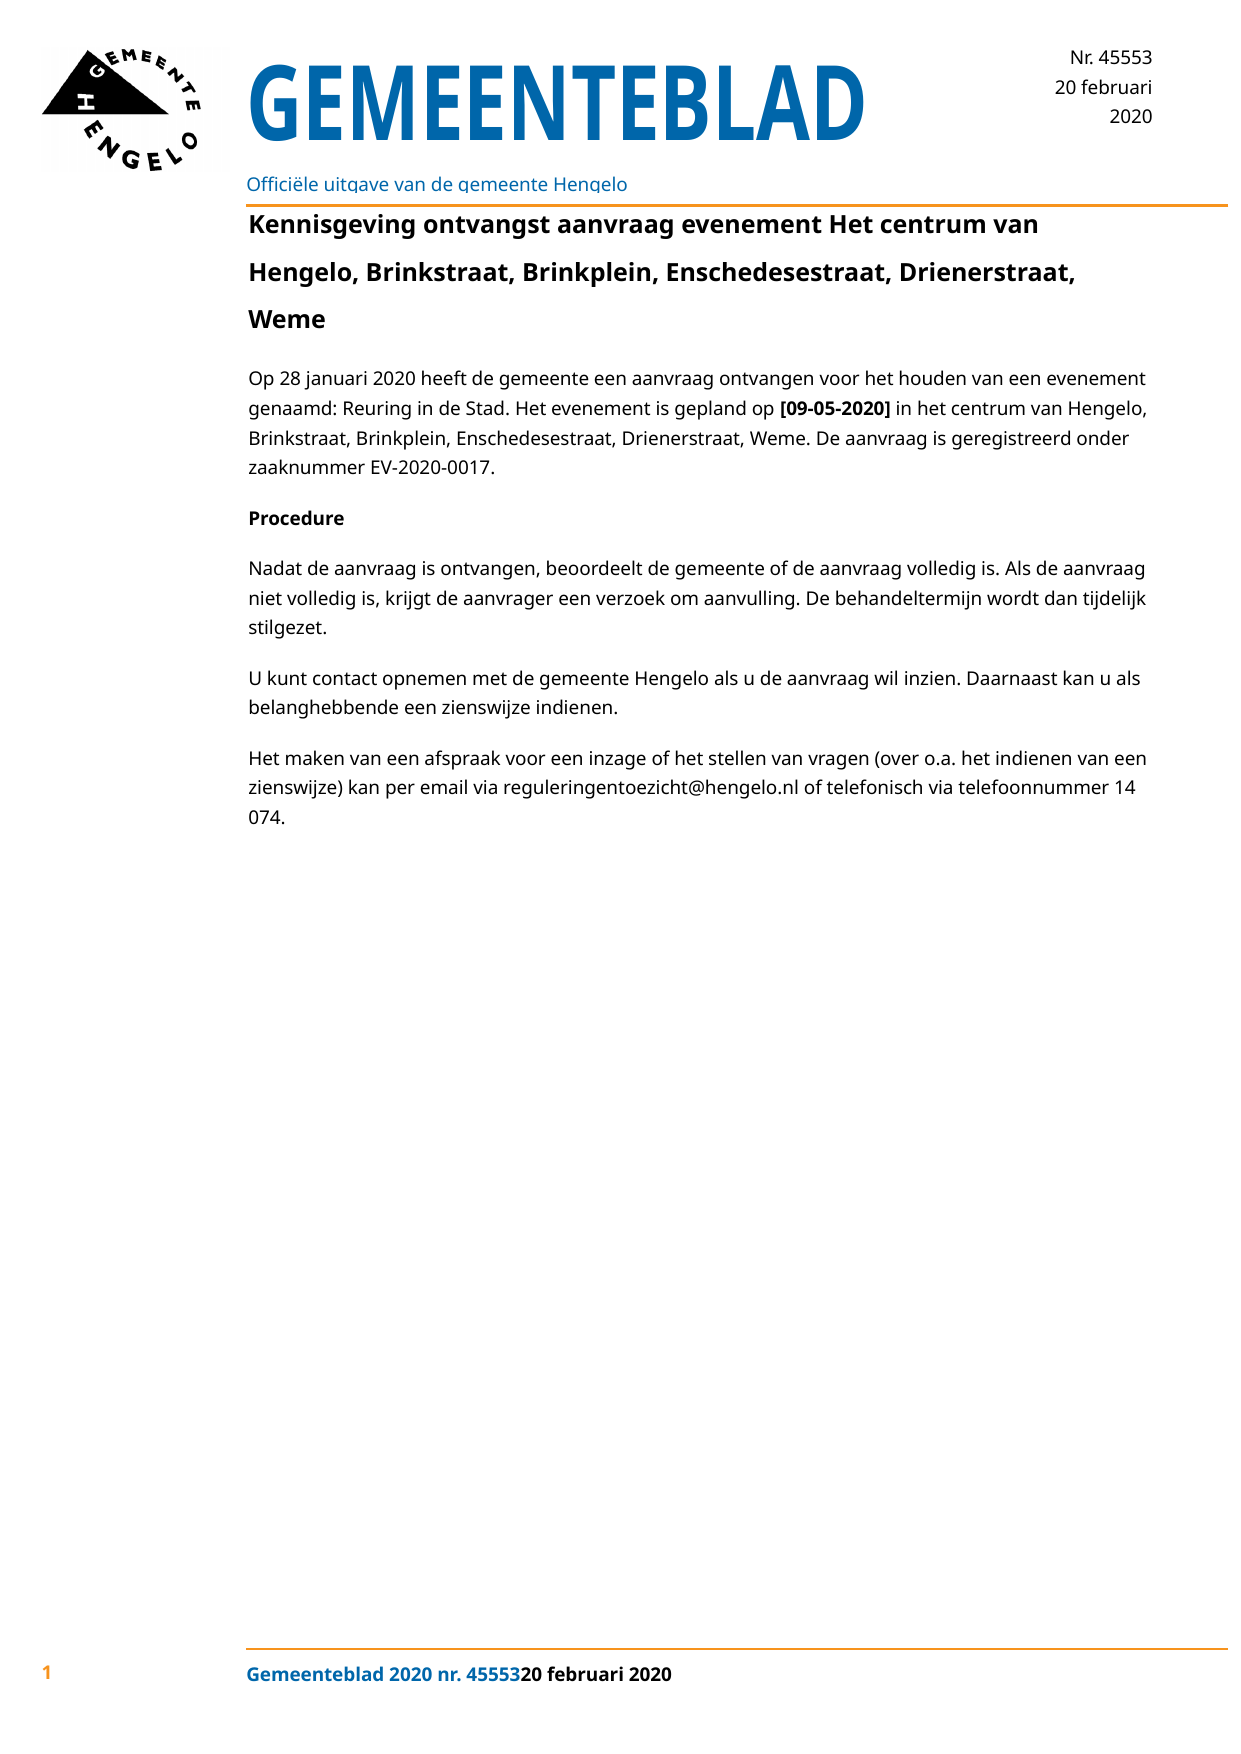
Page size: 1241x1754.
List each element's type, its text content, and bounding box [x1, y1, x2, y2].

text U kunt contact opnemen met de gemeente Hengelo als u de aanvraag wil inzien. Daarnaast kan u als belanghebbende een zienswijze indienen. [248, 665, 1152, 720]
text Nadat de aanvraag is ontvangen, beoordeelt de gemeente of de aanvraag volledig is. Als de aanvraag niet volledig is, krijgt de aanvrager een verzoek om aanvulling. De behandeltermijn wordt dan tijdelijk stilgezet. [248, 555, 1152, 640]
text Kennisgeving ontvangst aanvraag evenement Het centrum van Hengelo, Brinkstraat, Brinkplein, Enschedesestraat, Drienerstraat, Weme [248, 207, 1152, 336]
text Op 28 januari 2020 heeft de gemeente een aanvraag ontvangen voor het houden van een evenement genaamd: Reuring in de Stad. Het evenement is gepland op [09-05-2020] in het centrum van Hengelo, Brinkstraat, Brinkplein, Enschedesestraat, Drienerstraat, Weme. De aanvraag is geregistreerd onder zaaknummer EV-2020-0017. [248, 366, 1152, 480]
picture [41, 47, 231, 172]
text Het maken van een afspraak voor een inzage of het stellen van vragen (over o.a. het indienen van een zienswijze) kan per email via reguleringentoezicht@hengelo.nl of telefonisch via telefoonnummer 14 074. [248, 745, 1152, 829]
text Procedure [248, 505, 1152, 530]
